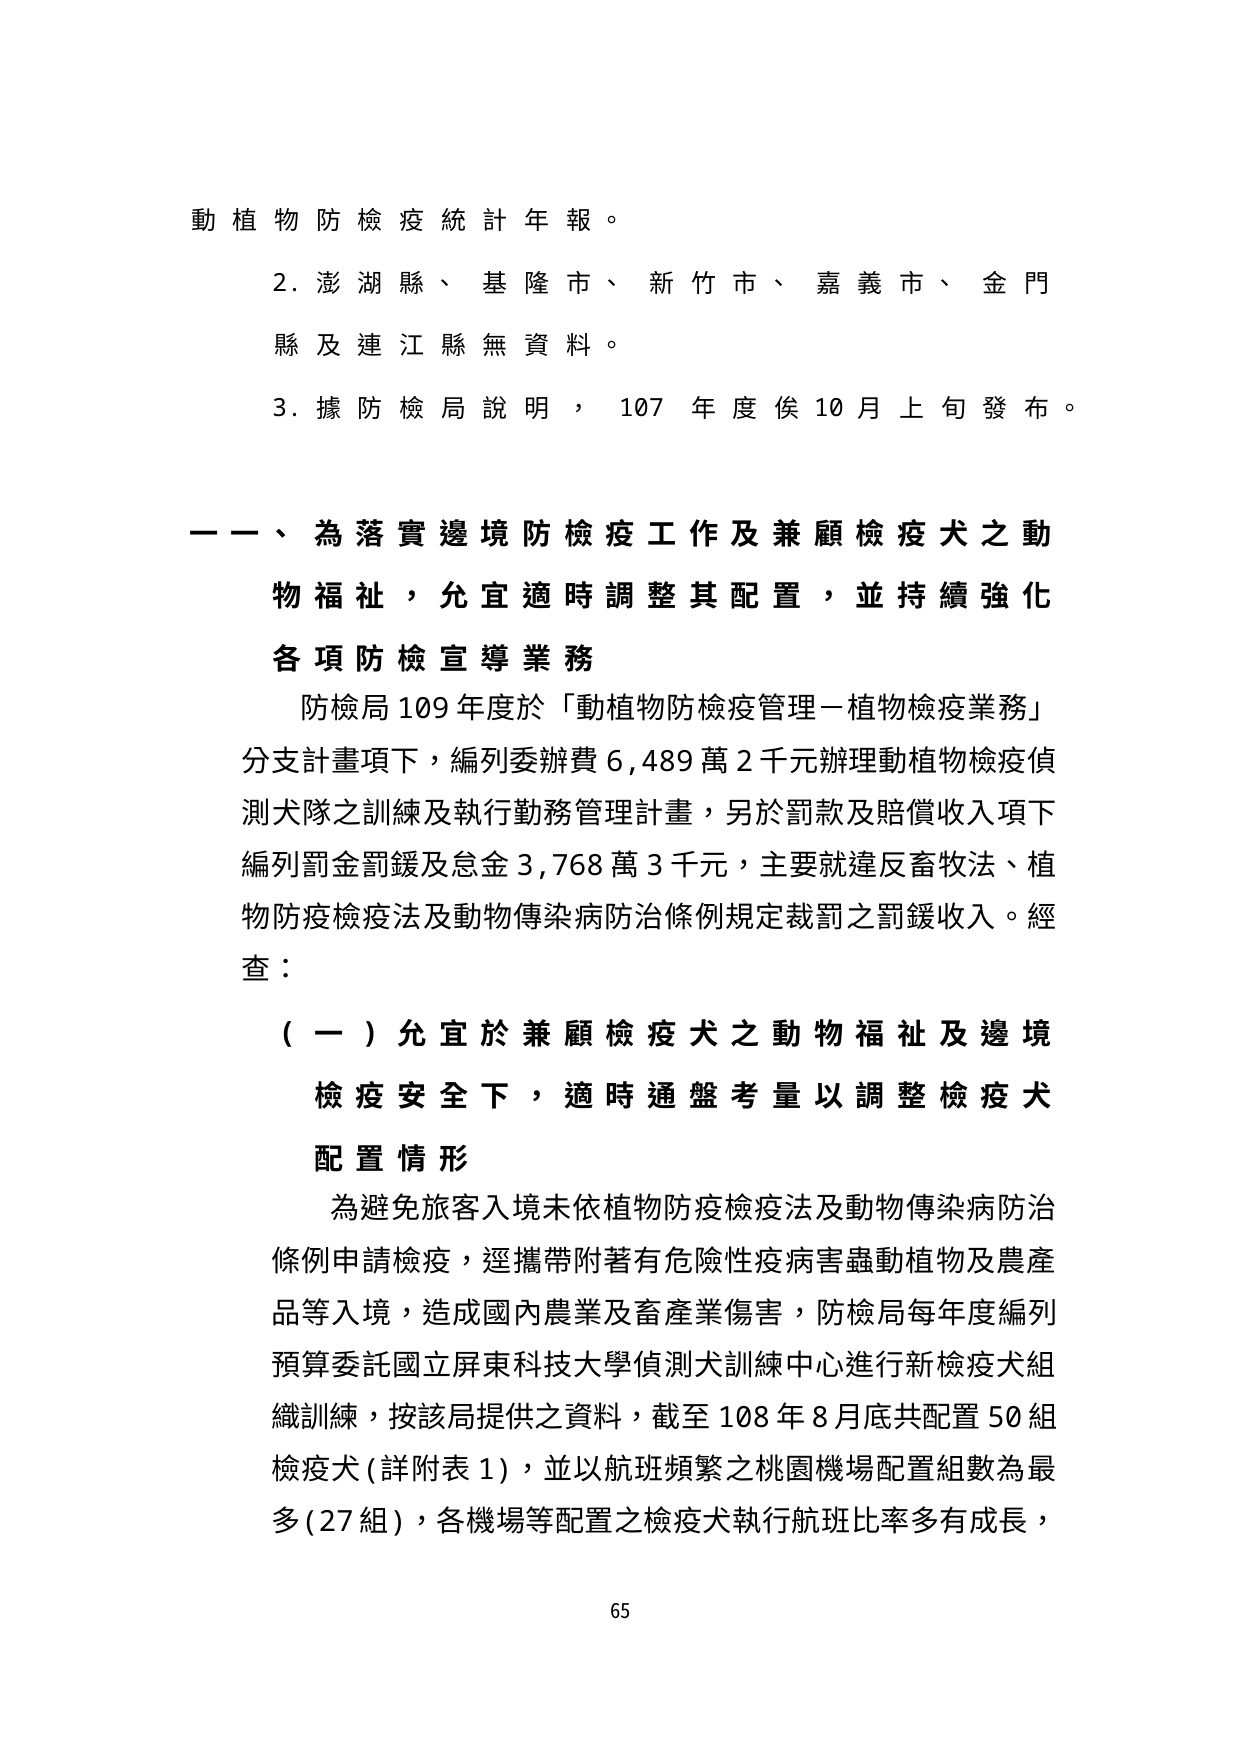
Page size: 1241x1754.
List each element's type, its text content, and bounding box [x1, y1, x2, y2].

text 為避免旅客入境未依植物防疫檢疫法及動物傳染病防治條例申請檢疫，逕攜帶附著有危險性疫病害蟲動植物及農產品等入境，造成國內農業及畜產業傷害，防檢局每年度編列預算委託國立屏東科技大學偵測犬訓練中心進行新檢疫犬組織訓練，按該局提供之資料，截至108年8月底共配置50組檢疫犬(詳附表1)，並以航班頻繁之桃園機場配置組數為最多(27組)，各機場等配置之檢疫犬執行航班比率多有成長， [271, 1177, 1058, 1542]
text 3.據防檢局說明，107年度俟10月上旬發布。 [262, 365, 1058, 427]
text 防檢局109年度於「動植物防檢疫管理－植物檢疫業務」分支計畫項下，編列委辦費6,489萬2千元辦理動植物檢疫偵測犬隊之訓練及執行勤務管理計畫，另於罰款及賠償收入項下編列罰金罰鍰及怠金3,768萬3千元，主要就違反畜牧法、植物防疫檢疫法及動物傳染病防治條例規定裁罰之罰鍰收入。經查： [242, 677, 1058, 990]
text (一)允宜於兼顧檢疫犬之動物福祉及邊境檢疫安全下，適時通盤考量以調整檢疫犬配置情形 [242, 990, 1058, 1177]
text 2.澎湖縣、基隆市、新竹市、嘉義市、金門縣及連江縣無資料。 [262, 240, 1058, 365]
text 一一、為落實邊境防檢疫工作及兼顧檢疫犬之動物福祉，允宜適時調整其配置，並持續強化各項防檢宣導業務 [183, 490, 1058, 677]
text 動植物防檢疫統計年報。 [183, 177, 1058, 240]
